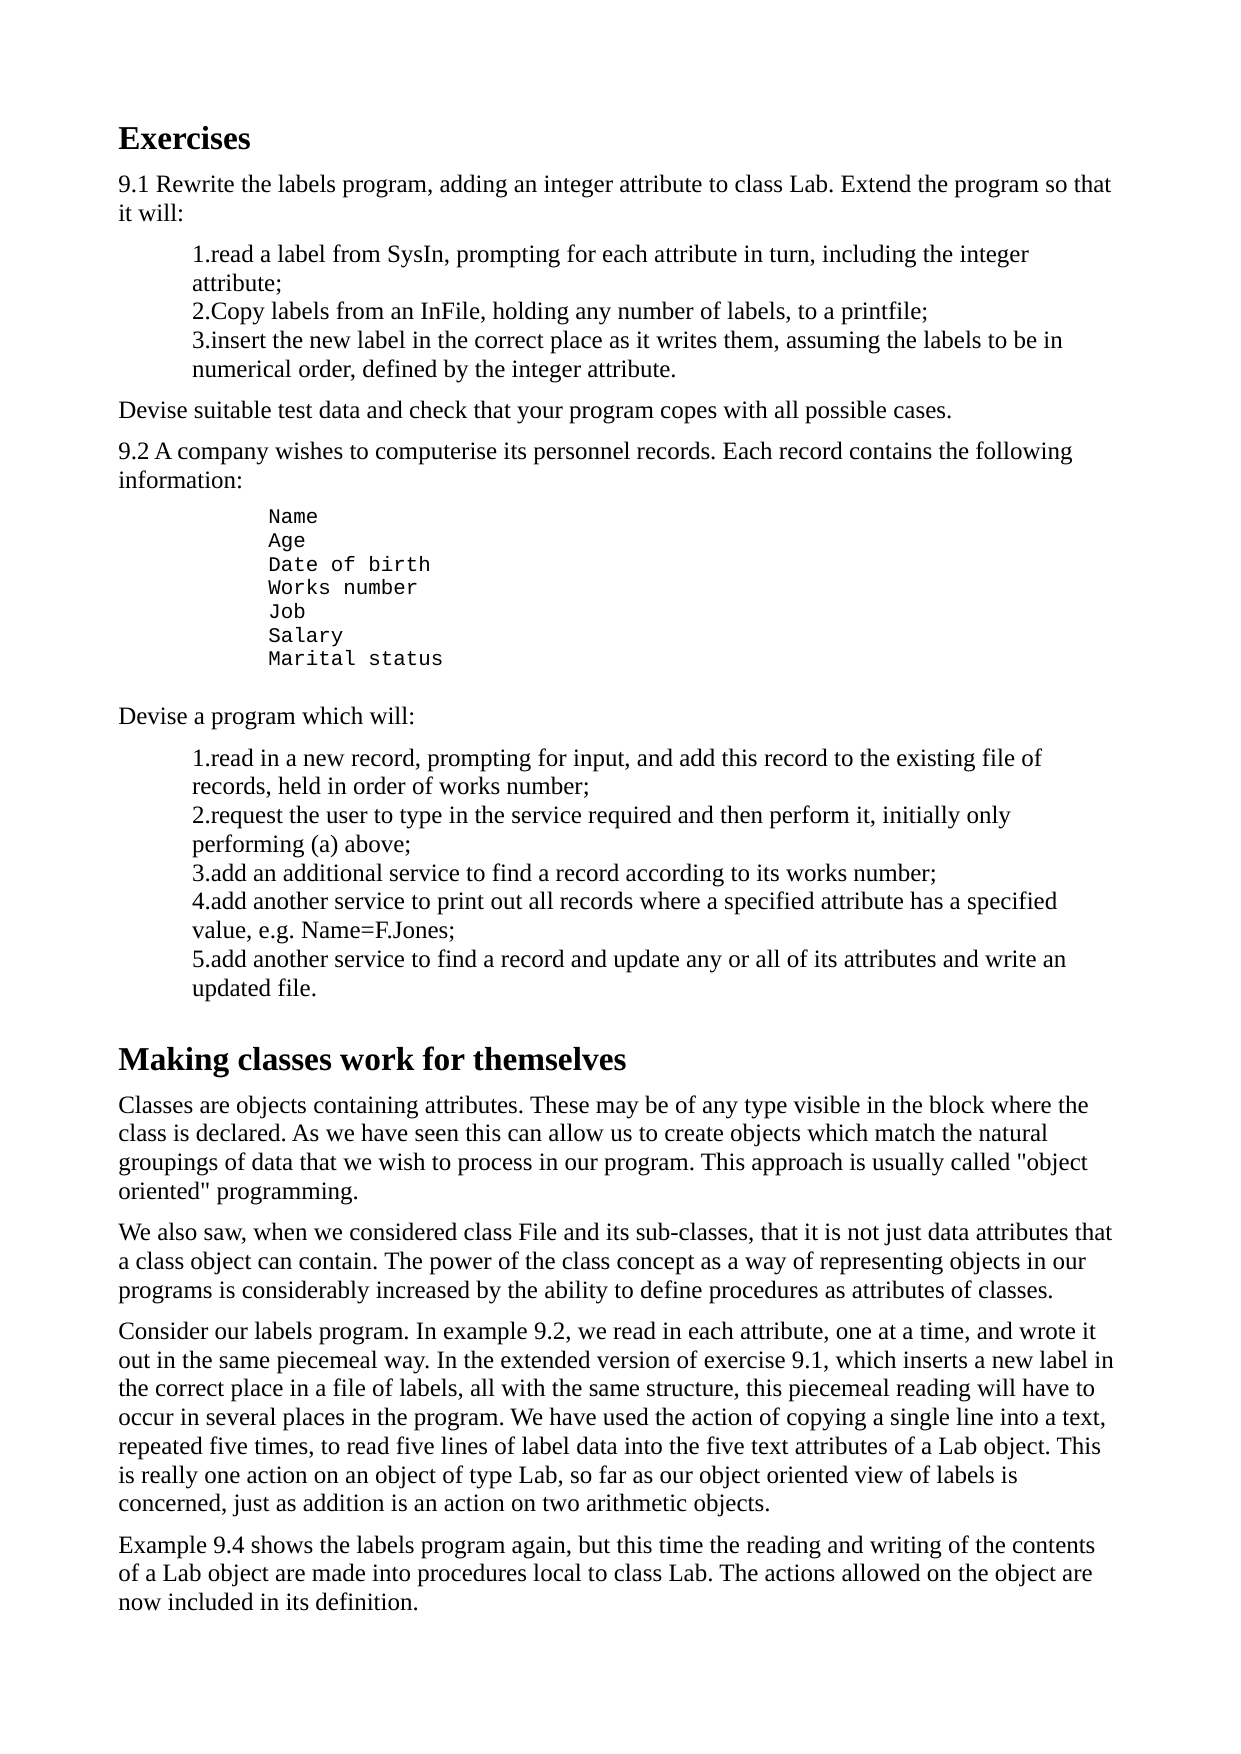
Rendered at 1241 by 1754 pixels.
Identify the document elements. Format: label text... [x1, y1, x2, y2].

text Date of birth [118, 554, 1122, 577]
list add another service to find a record and update any or all of its attributes and write an updated file. [118, 944, 1122, 1001]
text Name [118, 506, 1122, 530]
text Classes are objects containing attributes. These may be of any type visible in the block where the class is declared. As we have seen this can allow us to create objects which match the natural groupings of data that we wish to process in our program. This approach is usually called "object oriented" programming. [118, 1090, 1122, 1205]
subtitle Making classes work for themselves [118, 1039, 1122, 1077]
text Devise a program which will: [118, 701, 1122, 730]
text Example 9.4 shows the labels program again, but this time the reading and writing of the contents of a Lab object are made into procedures local to class Lab. The actions allowed on the object are now included in its definition. [118, 1530, 1122, 1616]
text We also saw, when we considered class File and its sub-classes, that it is not just data attributes that a class object can contain. The power of the class concept as a way of representing objects in our programs is considerably increased by the ability to define procedures as attributes of classes. [118, 1217, 1122, 1303]
text Age [118, 530, 1122, 554]
text 9.2 A company wishes to computerise its personnel records. Each record contains the following information: [118, 436, 1122, 494]
subtitle Exercises [118, 118, 1122, 156]
list request the user to type in the service required and then perform it, initially only performing (a) above; [118, 800, 1122, 858]
list read a label from SysIn, prompting for each attribute in turn, including the integer attribute; [118, 239, 1122, 296]
text Consider our labels program. In example 9.2, we read in each attribute, one at a time, and wrote it out in the same piecemeal way. In the extended version of exercise 9.1, which inserts a new label in the correct place in a file of labels, all with the same structure, this piecemeal reading will have to occur in several places in the program. We have used the action of copying a single line into a text, repeated five times, to read five lines of label data into the five text attributes of a Lab object. This is really one action on an object of type Lab, so far as our object oriented view of labels is concerned, just as addition is an action on two arithmetic objects. [118, 1316, 1122, 1517]
text Works number [118, 577, 1122, 601]
list add an additional service to find a record according to its works number; [118, 858, 1122, 886]
text 9.1 Rewrite the labels program, adding an integer attribute to class Lab. Extend the program so that it will: [118, 169, 1122, 226]
text Job [118, 601, 1122, 625]
list add another service to print out all records where a specified attribute has a specified value, e.g. Name=F.Jones; [118, 886, 1122, 944]
text Marital status [118, 648, 1122, 672]
text Salary [118, 625, 1122, 648]
list read in a new record, prompting for input, and add this record to the existing file of records, held in order of works number; [118, 743, 1122, 800]
text Devise suitable test data and check that your program copes with all possible cases. [118, 395, 1122, 424]
list Copy labels from an InFile, holding any number of labels, to a printfile; [118, 296, 1122, 325]
list insert the new label in the correct place as it writes them, assuming the labels to be in numerical order, defined by the integer attribute. [118, 325, 1122, 383]
